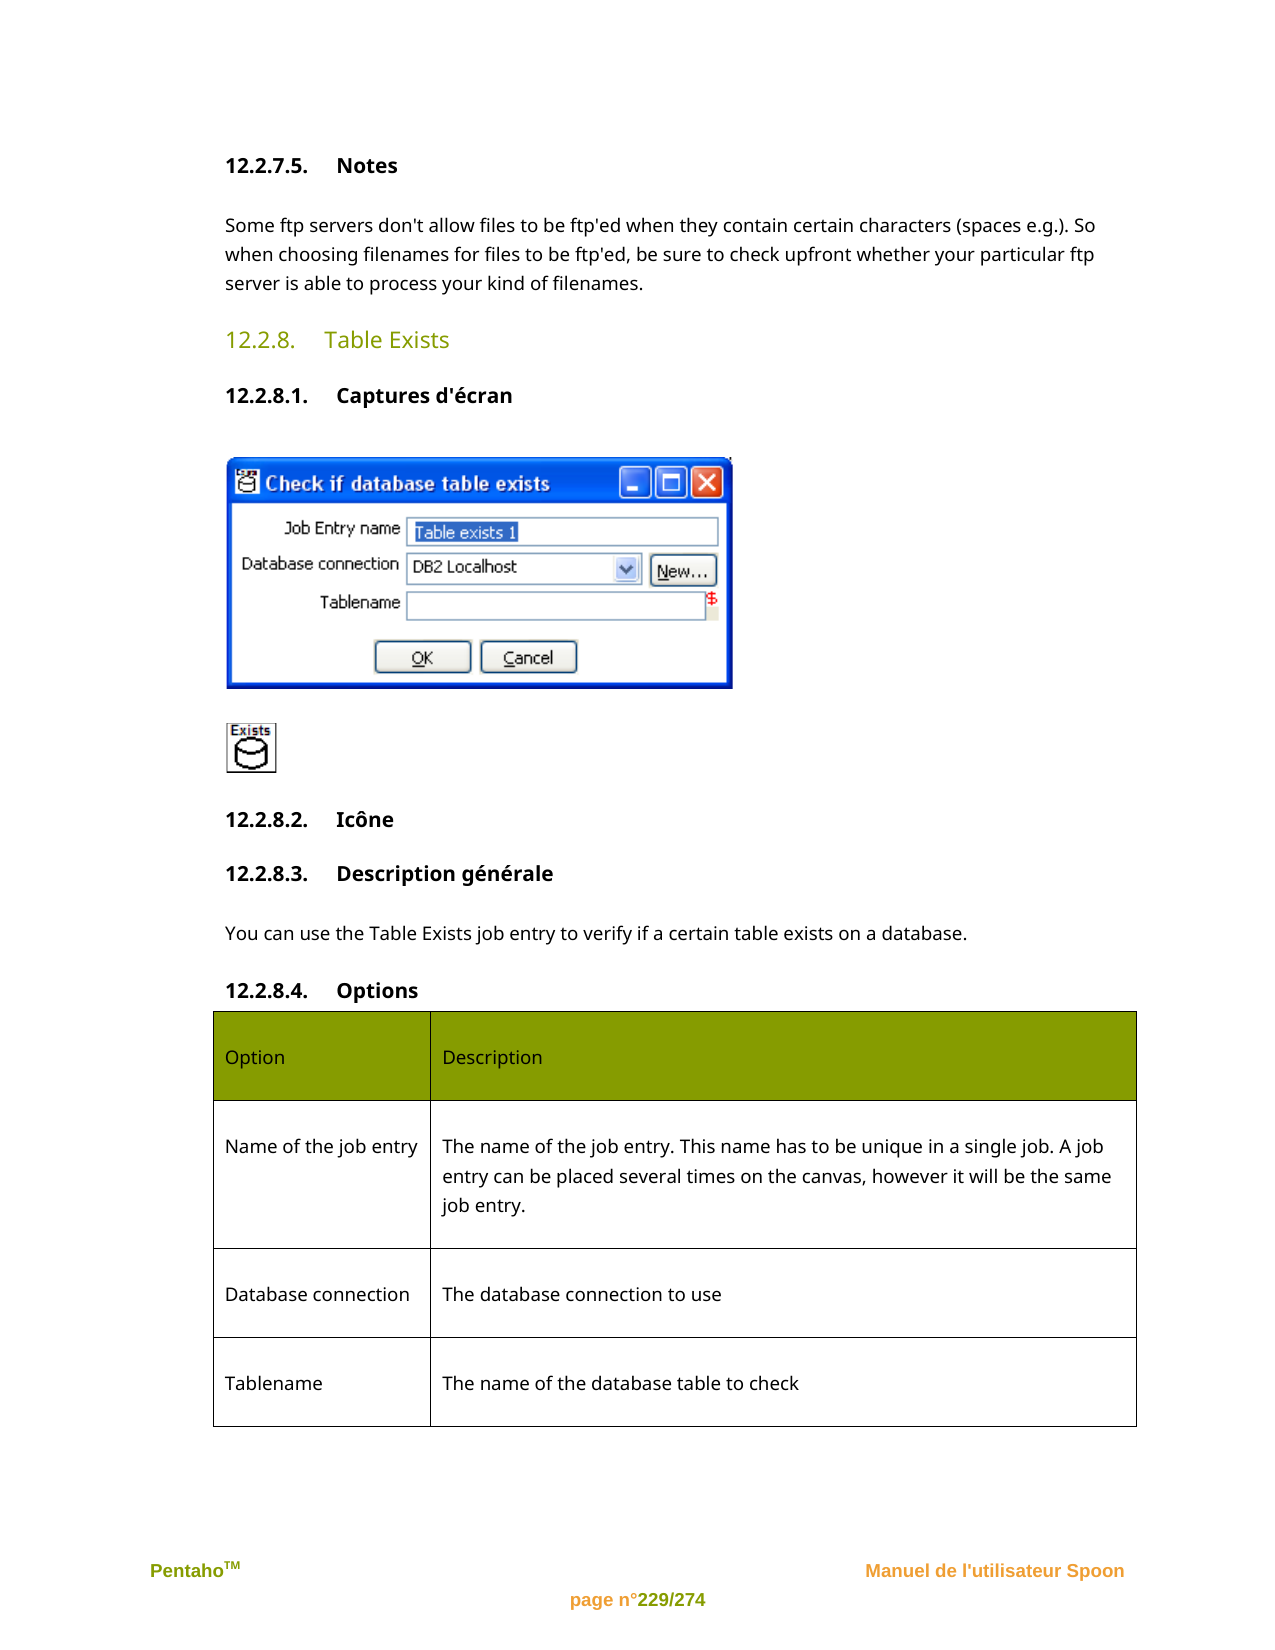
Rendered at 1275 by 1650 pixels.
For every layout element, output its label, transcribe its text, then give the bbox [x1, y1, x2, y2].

picture [226, 457, 733, 689]
table_header Description [431, 1012, 1136, 1100]
table_cell The name of the job entry. This name has to be unique in a single job. A job entry can be placed several times on the canvas, however it will be the same job entry. [431, 1101, 1136, 1248]
picture [226, 723, 277, 773]
table_cell Tablename [214, 1338, 430, 1426]
subtitle Captures d'écran [225, 380, 1125, 409]
table_cell Name of the job entry [214, 1101, 430, 1248]
subtitle Table Exists [225, 326, 1125, 355]
table_cell The database connection to use [431, 1249, 1136, 1337]
subtitle Description générale [225, 858, 1125, 887]
table_header Option [214, 1012, 430, 1100]
text You can use the Table Exists job entry to verify if a certain table exists on a database. [225, 917, 1125, 946]
table_cell Database connection [214, 1249, 430, 1337]
subtitle Notes [225, 150, 1125, 179]
subtitle Options [225, 976, 1125, 1005]
subtitle Icône [225, 805, 1125, 833]
table_cell The name of the database table to check [431, 1338, 1136, 1426]
text Some ftp servers don't allow files to be ftp'ed when they contain certain characters (spaces e.g.). So when choosing filenames for files to be ftp'ed, be sure to check upfront whether your particular ftp server is able to process your kind of filenames. [225, 209, 1125, 296]
